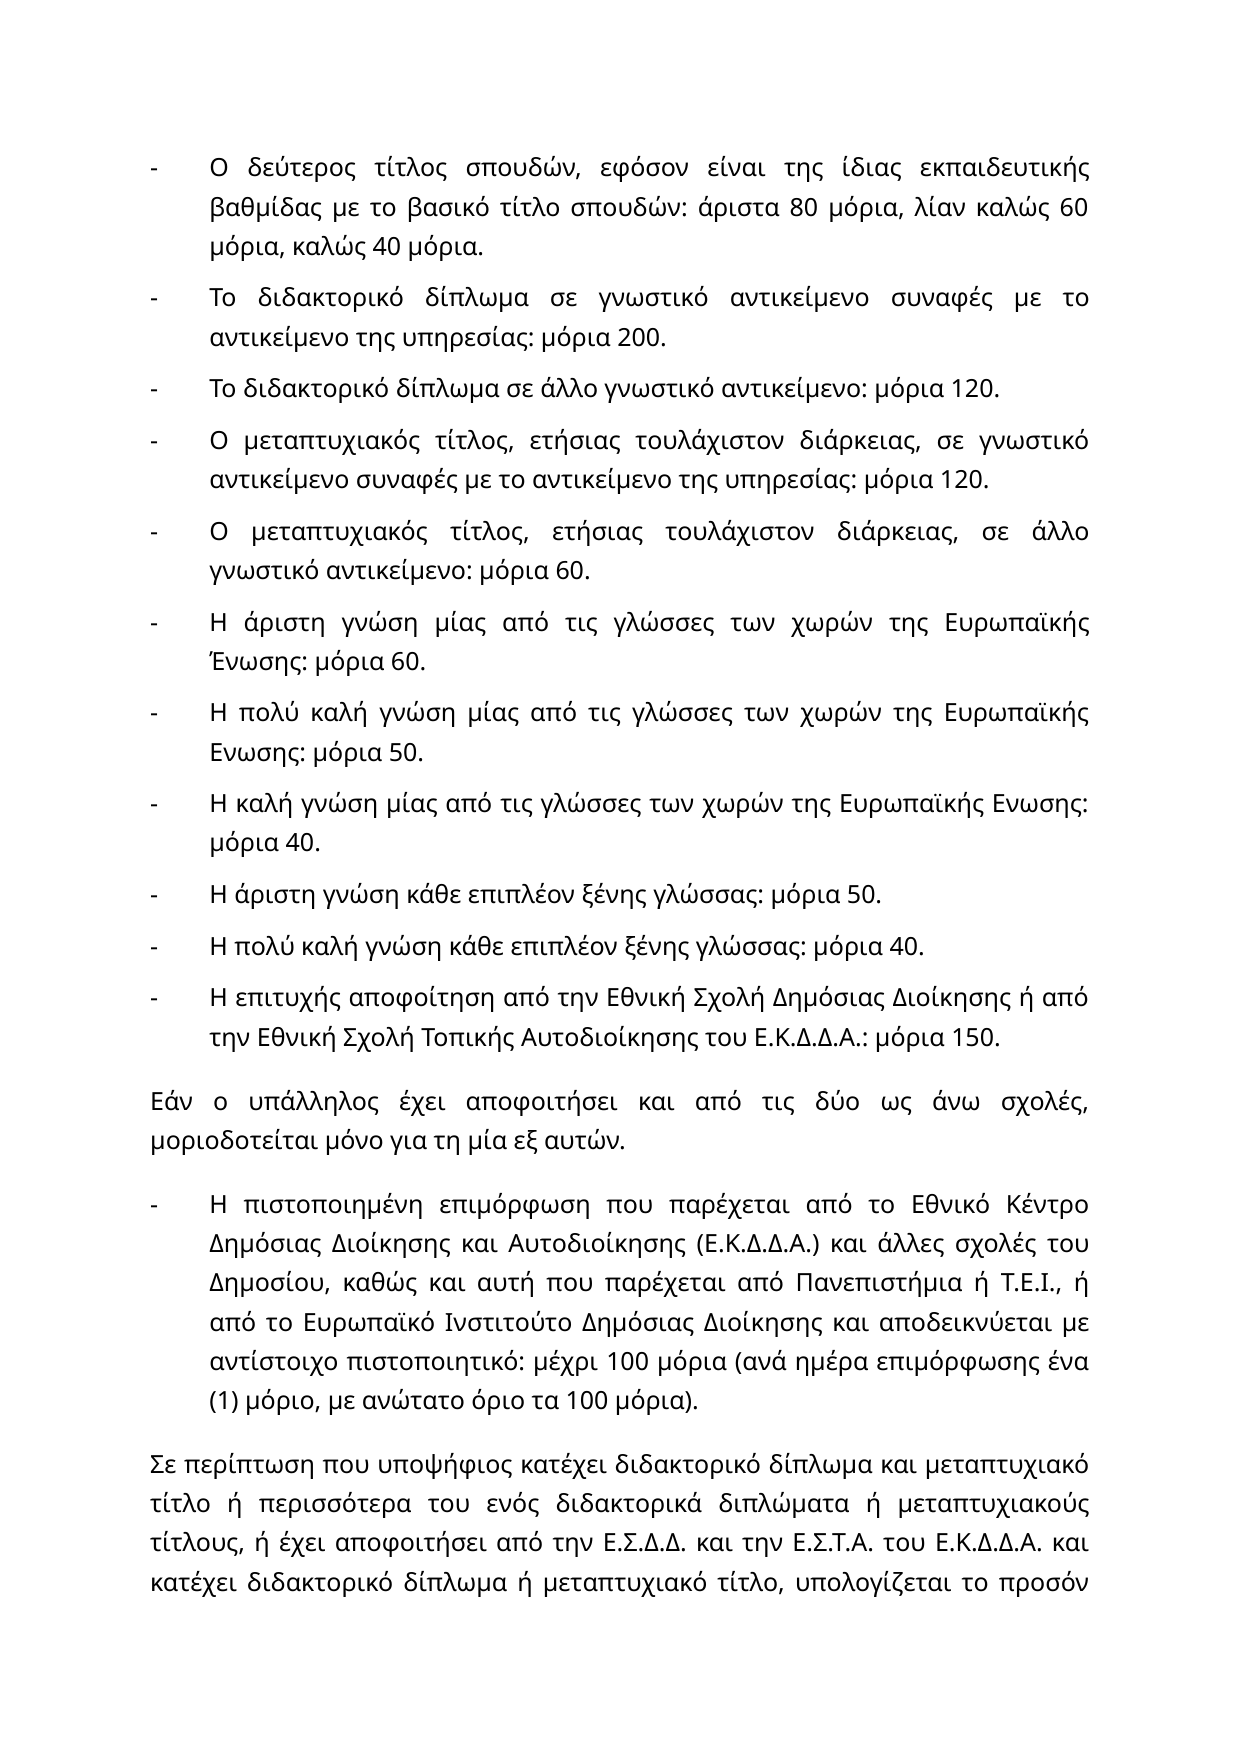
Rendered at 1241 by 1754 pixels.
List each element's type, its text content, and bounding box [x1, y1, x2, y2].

list - Ο μεταπτυχιακός τίτλος, ετήσιας τουλάχιστον διάρκειας, σε γνωστικό αντικείμενο συναφές με το αντικείμενο της υπηρεσίας: μόρια 120. [150, 422, 1090, 496]
list - Η καλή γνώση μίας από τις γλώσσες των χωρών της Ευρωπαϊκής Ενωσης: μόρια 40. [150, 786, 1090, 859]
list - Η επιτυχής αποφοίτηση από την Εθνική Σχολή Δημόσιας Διοίκησης ή από την Εθνική Σχολή Τοπικής Αυτοδιοίκησης του Ε.Κ.Δ.Δ.Α.: μόρια 150. [150, 980, 1090, 1053]
list - Ο δεύτερος τίτλος σπουδών, εφόσον είναι της ίδιας εκπαιδευτικής βαθμίδας με το βασικό τίτλο σπουδών: άριστα 80 μόρια, λίαν καλώς 60 μόρια, καλώς 40 μόρια. [150, 150, 1090, 262]
list - Η άριστη γνώση μίας από τις γλώσσες των χωρών της Ευρωπαϊκής Ένωσης: μόρια 60. [150, 604, 1090, 677]
list - Η πολύ καλή γνώση κάθε επιπλέον ξένης γλώσσας: μόρια 40. [150, 928, 1090, 962]
list - Η άριστη γνώση κάθε επιπλέον ξένης γλώσσας: μόρια 50. [150, 877, 1090, 911]
list - Το διδακτορικό δίπλωμα σε άλλο γνωστικό αντικείμενο: μόρια 120. [150, 371, 1090, 405]
list - Η πολύ καλή γνώση μίας από τις γλώσσες των χωρών της Ευρωπαϊκής Ενωσης: μόρια 50. [150, 695, 1090, 768]
list - Ο μεταπτυχιακός τίτλος, ετήσιας τουλάχιστον διάρκειας, σε άλλο γνωστικό αντικείμενο: μόρια 60. [150, 513, 1090, 587]
list - Το διδακτορικό δίπλωμα σε γνωστικό αντικείμενο συναφές με το αντικείμενο της υπηρεσίας: μόρια 200. [150, 280, 1090, 353]
text Εάν ο υπάλληλος έχει αποφοιτήσει και από τις δύο ως άνω σχολές, μοριοδοτείται μόνο για τη μία εξ αυτών. [150, 1083, 1090, 1157]
list - Η πιστοποιημένη επιμόρφωση που παρέχεται από το Εθνικό Κέντρο Δημόσιας Διοίκησης και Αυτοδιοίκησης (Ε.Κ.Δ.Δ.Α.) και άλλες σχολές του Δημοσίου, καθώς και αυτή που παρέχεται από Πανεπιστήμια ή T.E.I., ή από το Ευρωπαϊκό Ινστιτούτο Δημόσιας Διοίκησης και αποδεικνύεται με αντίστοιχο πιστοποιητικό: μέχρι 100 μόρια (ανά ημέρα επιμόρφωσης ένα (1) μόριο, με ανώτατο όριο τα 100 μόρια). [150, 1187, 1090, 1417]
text Σε περίπτωση που υποψήφιος κατέχει διδακτορικό δίπλωμα και μεταπτυχιακό τίτλο ή περισσότερα του ενός διδακτορικά διπλώματα ή μεταπτυχιακούς τίτλους, ή έχει αποφοιτήσει από την Ε.Σ.Δ.Δ. και την Ε.Σ.Τ.Α. του Ε.Κ.Δ.Δ.Α. και κατέχει διδακτορικό δίπλωμα ή μεταπτυχιακό τίτλο, υπολογίζεται το προσόν [150, 1447, 1090, 1598]
